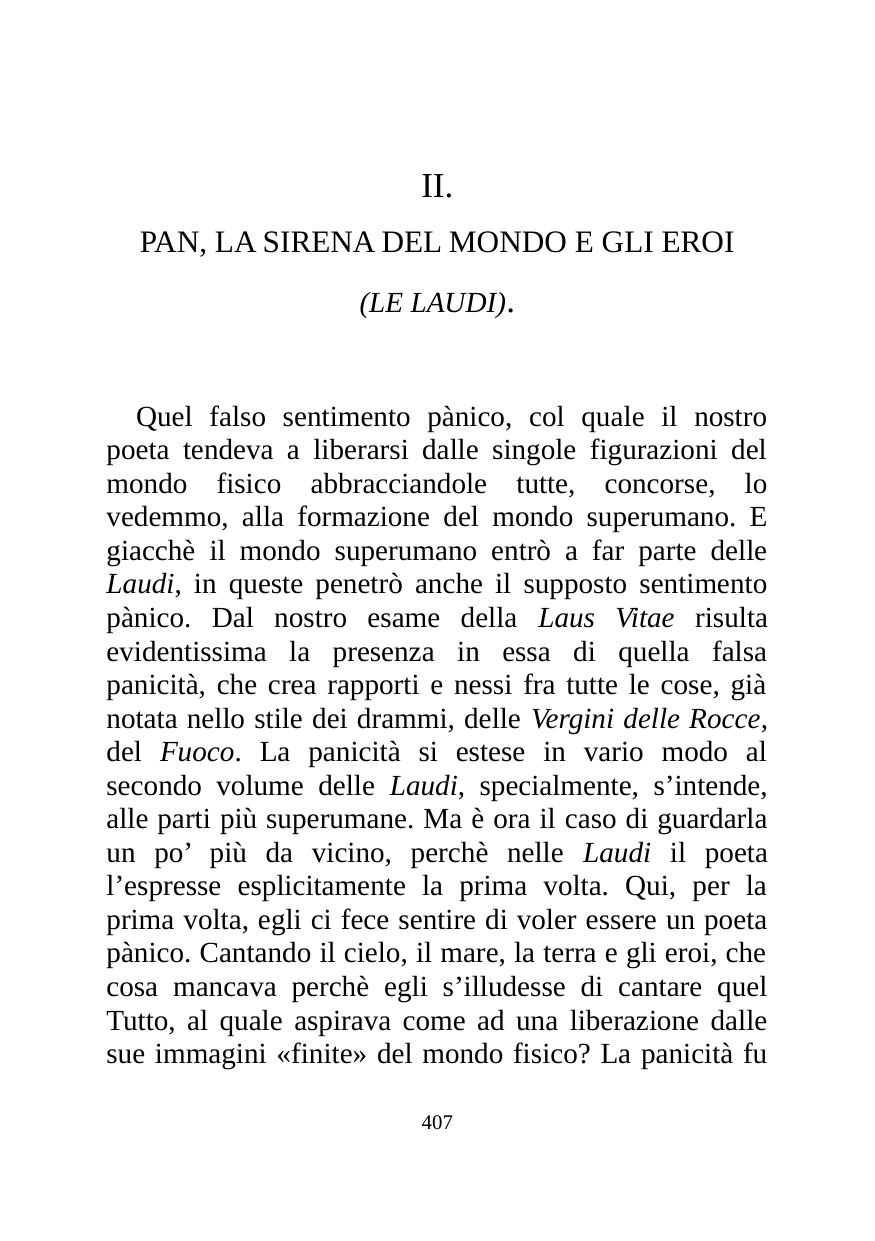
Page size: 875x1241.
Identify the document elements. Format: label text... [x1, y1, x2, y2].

subtitle II. PAN, LA SIRENA DEL MONDO E GLI EROI (LE LAUDI). [106, 165, 768, 320]
text Quel falso sentimento pànico, col quale il nostro poeta tendeva a liberarsi dalle singole figurazioni del mondo fisico abbracciandole tutte, concorse, lo vedemmo, alla formazione del mondo superumano. E giacchè il mondo superumano entrò a far parte delle Laudi, in queste penetrò anche il supposto sentimento pànico. Dal nostro esame della Laus Vitae risulta evidentissima la presenza in essa di quella falsa panicità, che crea rapporti e nessi fra tutte le cose, già notata nello stile dei drammi, delle Vergini delle Rocce, del Fuoco. La panicità si estese in vario modo al secondo volume delle Laudi, specialmente, s’intende, alle parti più superumane. Ma è ora il caso di guardarla un po’ più da vicino, perchè nelle Laudi il poeta l’espresse esplicitamente la prima volta. Qui, per la prima volta, egli ci fece sentire di voler essere un poeta pànico. Cantando il cielo, il mare, la terra e gli eroi, che cosa mancava perchè egli s’illudesse di cantare quel Tutto, al quale aspirava come ad una liberazione dalle sue immagini «finite» del mondo fisico? La panicità fu [106, 399, 768, 1070]
